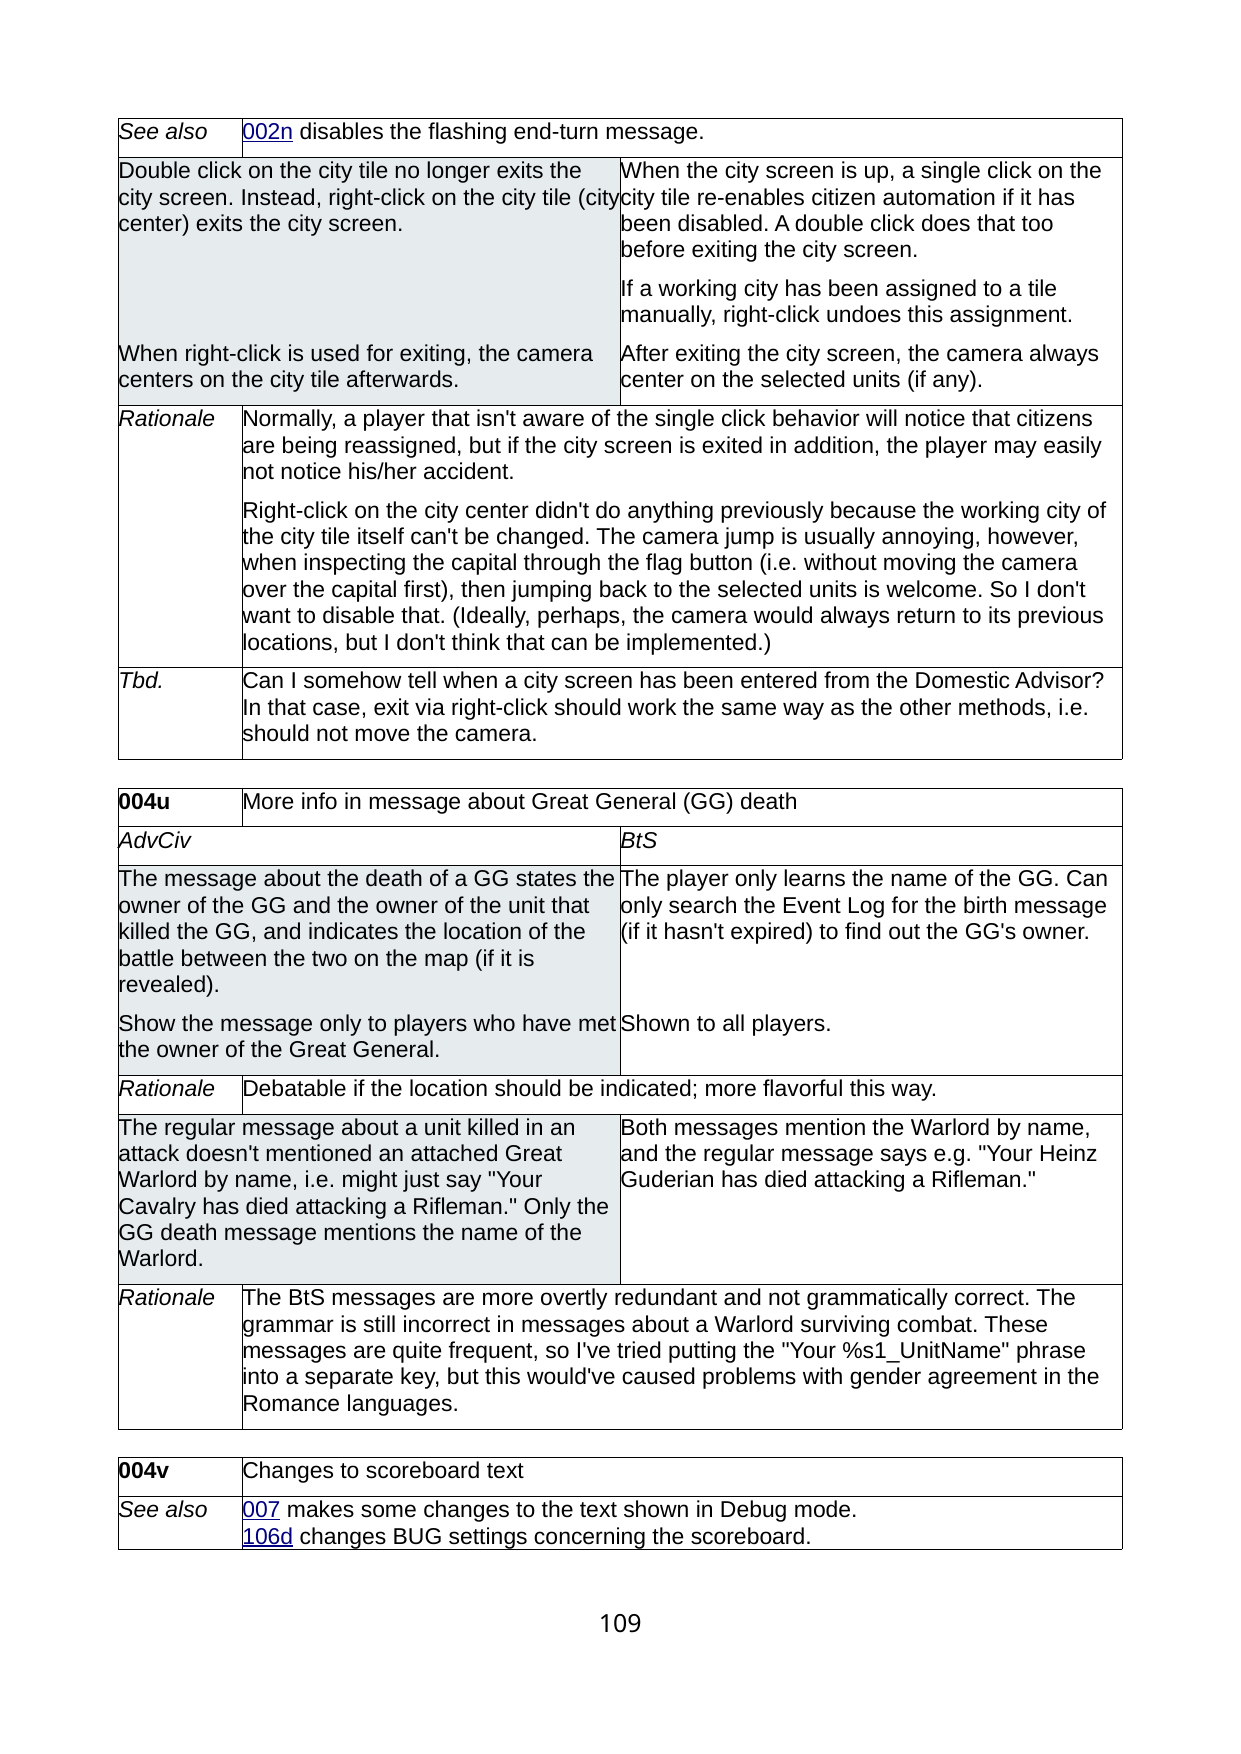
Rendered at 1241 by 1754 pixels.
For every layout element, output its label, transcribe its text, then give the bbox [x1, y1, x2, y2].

table_cell Tbd. [119, 668, 242, 759]
table_cell Debatable if the location should be indicated; more flavorful this way. [243, 1076, 1122, 1113]
table_cell See also [119, 119, 242, 157]
table_header Changes to scoreboard text [243, 1458, 1122, 1496]
table_cell BtS [621, 827, 1122, 865]
table_cell The BtS messages are more overtly redundant and not grammatically correct. The grammar is still incorrect in messages about a Warlord surviving combat. These messages are quite frequent, so I've tried putting the "Your %s1_UnitName" phrase into a separate key, but this would've caused problems with gender agreement in the Romance languages. [243, 1285, 1122, 1428]
table_cell 002n disables the flashing end-turn message. [243, 119, 1122, 157]
table_cell Rationale [119, 1285, 242, 1428]
table_cell Double click on the city tile no longer exits the city screen. Instead, right-click on the city tile (city center) exits the city screen. When right-click is used for exiting, the camera centers on the city tile afterwards. [119, 158, 620, 405]
table_cell Rationale [119, 406, 242, 667]
table_cell 007 makes some changes to the text shown in Debug mode. 106d changes BUG settings concerning the scoreboard. [243, 1497, 1122, 1549]
table_cell AdvCiv [119, 827, 620, 865]
table_cell Can I somehow tell when a city screen has been entered from the Domestic Advisor? In that case, exit via right-click should work the same way as the other methods, i.e. should not move the camera. [243, 668, 1122, 759]
table_cell Normally, a player that isn't aware of the single click behavior will notice that citizens are being reassigned, but if the city screen is exited in addition, the player may easily not notice his/her accident. Right-click on the city center didn't do anything previously because the working city of the city tile itself can't be changed. The camera jump is usually annoying, however, when inspecting the capital through the flag button (i.e. without moving the camera over the capital first), then jumping back to the selected units is welcome. So I don't want to disable that. (Ideally, perhaps, the camera would always return to its previous locations, but I don't think that can be implemented.) [243, 406, 1122, 667]
table_cell When the city screen is up, a single click on the city tile re-enables citizen automation if it has been disabled. A double click does that too before exiting the city screen. If a working city has been assigned to a tile manually, right-click undoes this assignment. After exiting the city screen, the camera always center on the selected units (if any). [621, 158, 1122, 405]
table_cell Both messages mention the Warlord by name, and the regular message says e.g. "Your Heinz Guderian has died attacking a Rifleman." [621, 1115, 1122, 1284]
table_cell The regular message about a unit killed in an attack doesn't mentioned an attached Great Warlord by name, i.e. might just say "Your Cavalry has died attacking a Rifleman." Only the GG death message mentions the name of the Warlord. [119, 1115, 620, 1284]
table_cell The message about the death of a GG states the owner of the GG and the owner of the unit that killed the GG, and indicates the location of the battle between the two on the map (if it is revealed). Show the message only to players who have met the owner of the Great General. [119, 866, 620, 1075]
table_cell See also [119, 1497, 242, 1549]
table_header 004u [119, 789, 242, 826]
table_header 004v [119, 1458, 242, 1496]
table_cell Rationale [119, 1076, 242, 1113]
table_cell The player only learns the name of the GG. Can only search the Event Log for the birth message (if it hasn't expired) to find out the GG's owner. Shown to all players. [621, 866, 1122, 1075]
table_header More info in message about Great General (GG) death [243, 789, 1122, 826]
